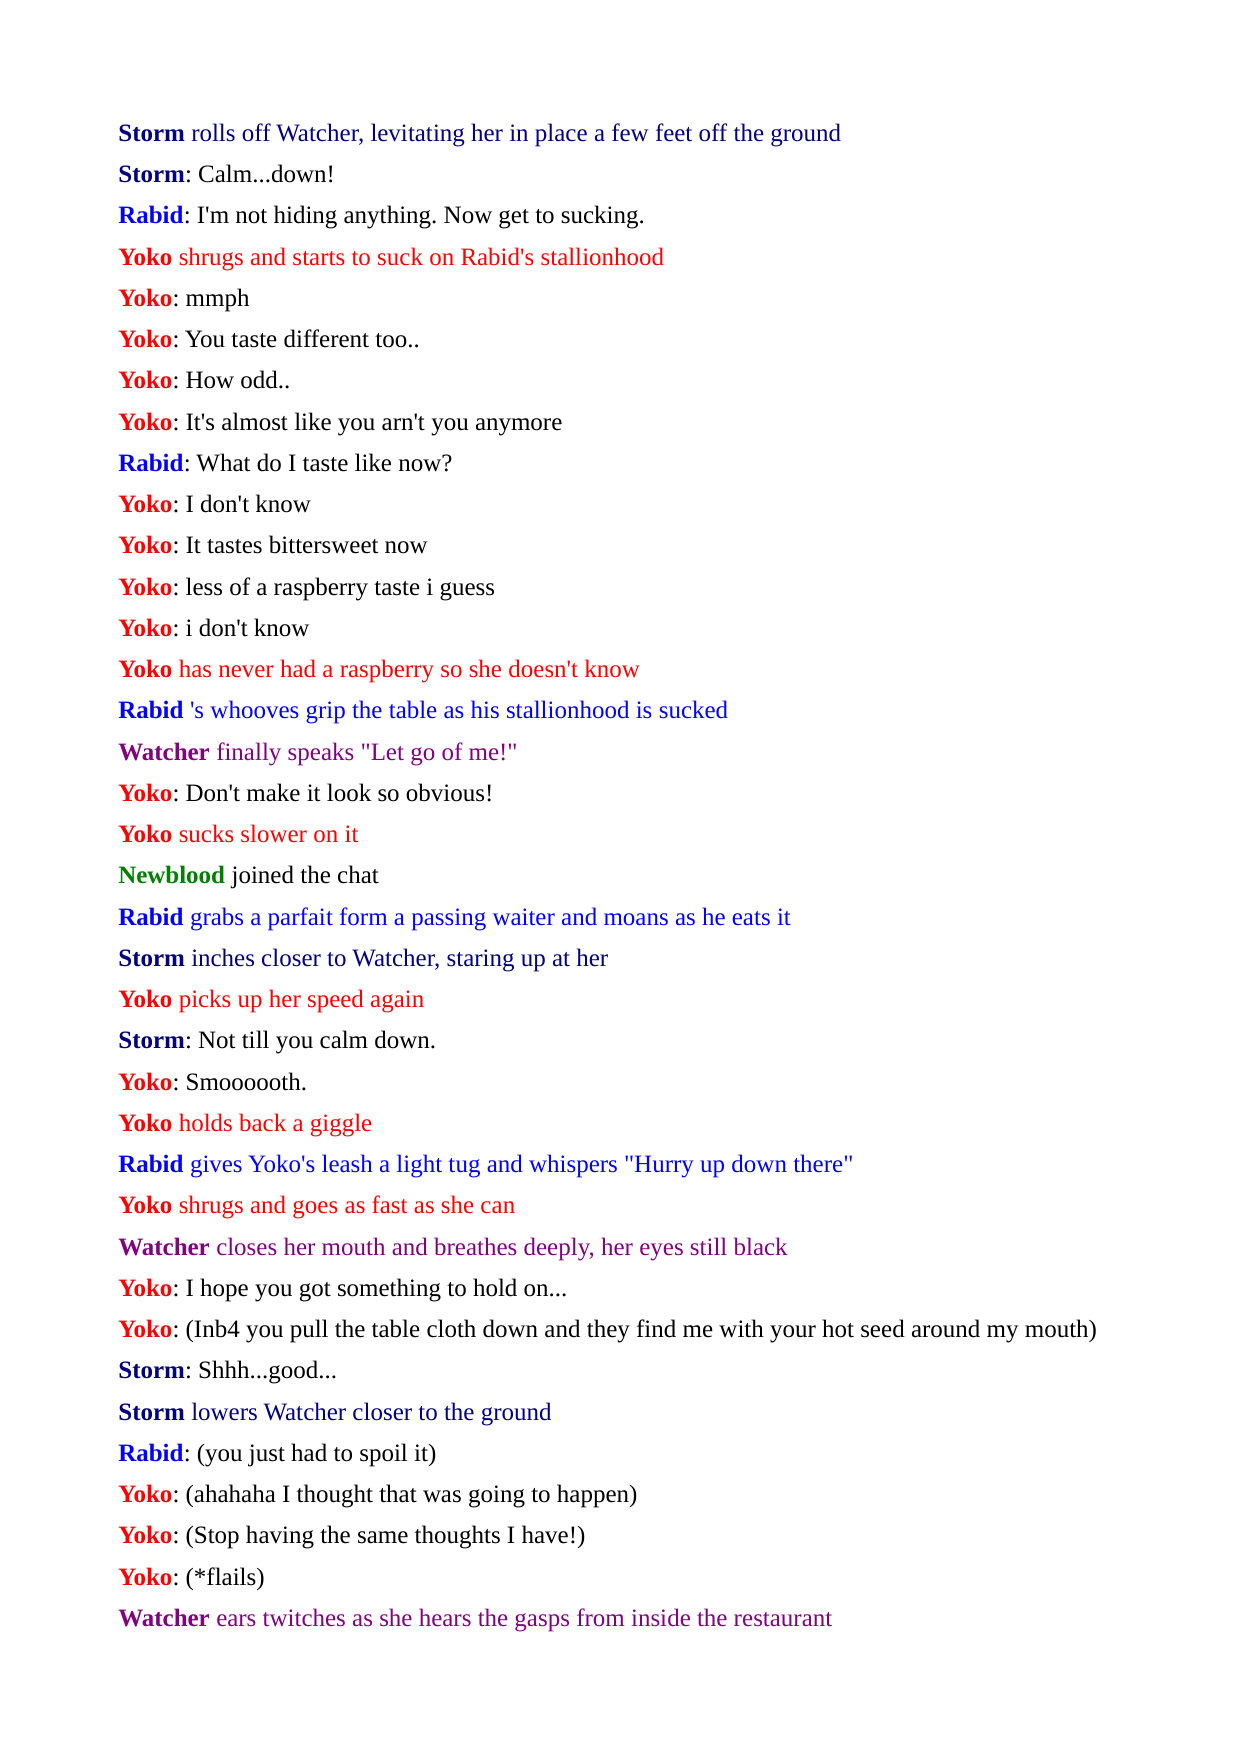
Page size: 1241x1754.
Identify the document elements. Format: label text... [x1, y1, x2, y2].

text Storm: Shhh...good... [118, 1356, 1122, 1384]
text Storm rolls off Watcher, levitating her in place a few feet off the ground [118, 118, 1122, 147]
text Yoko: less of a raspberry taste i guess [118, 572, 1122, 601]
text Yoko picks up her speed again [118, 984, 1122, 1013]
text Rabid 's whooves grip the table as his stallionhood is sucked [118, 696, 1122, 724]
text Yoko: I hope you got something to hold on... [118, 1273, 1122, 1302]
text Yoko: It tastes bittersweet now [118, 531, 1122, 559]
text Rabid grabs a parfait form a passing waiter and moans as he eats it [118, 902, 1122, 931]
text Storm: Calm...down! [118, 159, 1122, 188]
text Rabid: What do I taste like now? [118, 448, 1122, 477]
text Storm lowers Watcher closer to the ground [118, 1397, 1122, 1426]
text Rabid gives Yoko's leash a light tug and whispers "Hurry up down there" [118, 1149, 1122, 1178]
text Yoko: It's almost like you arn't you anymore [118, 407, 1122, 436]
text Yoko shrugs and goes as fast as she can [118, 1191, 1122, 1219]
text Yoko sucks slower on it [118, 819, 1122, 848]
text Yoko has never had a raspberry so she doesn't know [118, 654, 1122, 683]
text Yoko: mmph [118, 283, 1122, 312]
text Storm: Not till you calm down. [118, 1026, 1122, 1054]
text Newblood joined the chat [118, 861, 1122, 889]
text Yoko: You taste different too.. [118, 324, 1122, 353]
text Yoko shrugs and starts to suck on Rabid's stallionhood [118, 242, 1122, 271]
text Yoko holds back a giggle [118, 1108, 1122, 1137]
text Yoko: (Stop having the same thoughts I have!) [118, 1521, 1122, 1549]
text Yoko: Don't make it look so obvious! [118, 778, 1122, 807]
text Yoko: (*flails) [118, 1562, 1122, 1591]
text Yoko: I don't know [118, 489, 1122, 518]
text Yoko: (ahahaha I thought that was going to happen) [118, 1479, 1122, 1508]
text Rabid: I'm not hiding anything. Now get to sucking. [118, 201, 1122, 229]
text Watcher ears twitches as she hears the gasps from inside the restaurant [118, 1603, 1122, 1632]
text Storm inches closer to Watcher, staring up at her [118, 943, 1122, 972]
text Yoko: How odd.. [118, 366, 1122, 394]
text Yoko: (Inb4 you pull the table cloth down and they find me with your hot seed around my mouth) [118, 1314, 1122, 1343]
text Watcher closes her mouth and breathes deeply, her eyes still black [118, 1232, 1122, 1261]
text Yoko: i don't know [118, 613, 1122, 642]
text Yoko: Smoooooth. [118, 1067, 1122, 1096]
text Rabid: (you just had to spoil it) [118, 1438, 1122, 1467]
text Watcher finally speaks "Let go of me!" [118, 737, 1122, 766]
